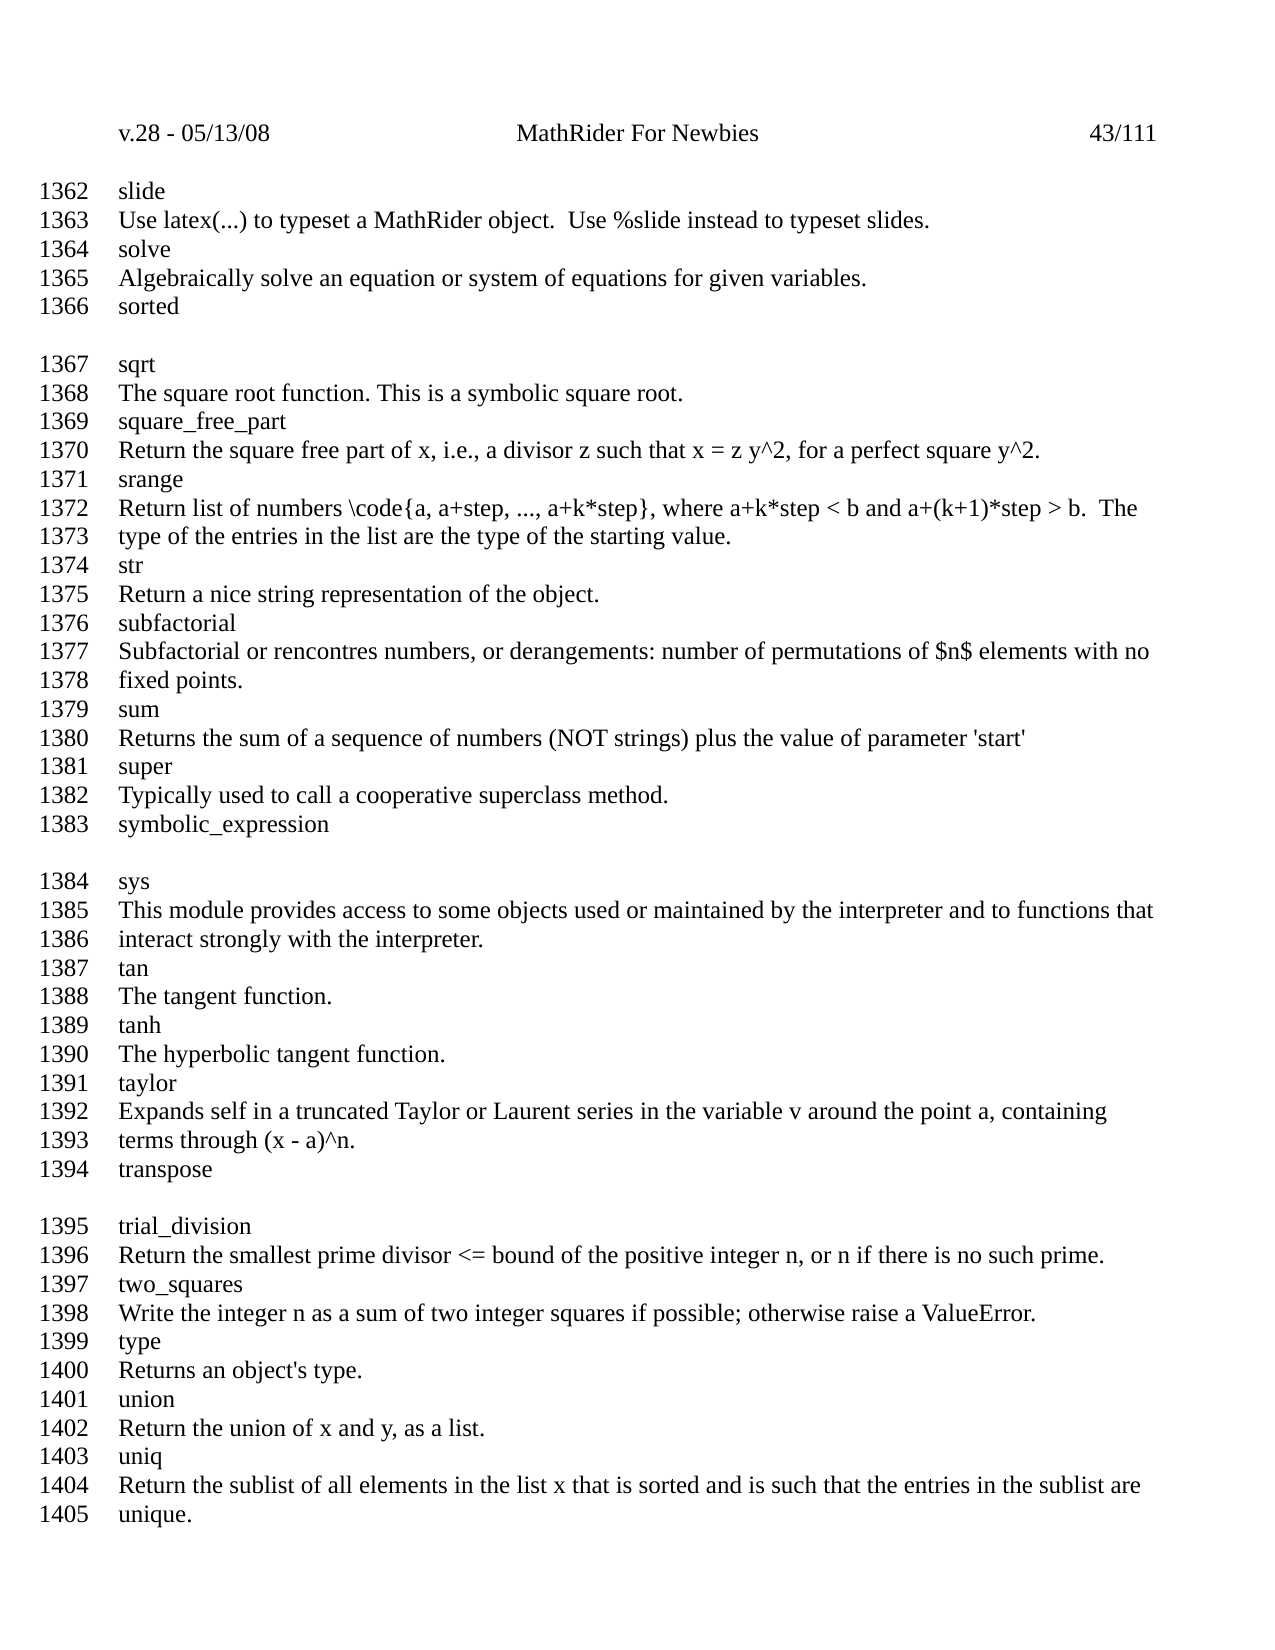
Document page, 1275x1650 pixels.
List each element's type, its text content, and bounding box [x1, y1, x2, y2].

text Expands self in a truncated Taylor or Laurent series in the variable v around the point a, containing terms through (x - a)^n. [118, 1096, 1157, 1154]
text The square root function. This is a symbolic square root. [118, 378, 1157, 406]
text Algebraically solve an equation or system of equations for given variables. [118, 263, 1157, 291]
text taylor [118, 1068, 1157, 1096]
text str [118, 550, 1157, 579]
text Use latex(...) to typeset a MathRider object. Use %slide instead to typeset slides. [118, 205, 1157, 234]
text sys [118, 866, 1157, 895]
text Returns the sum of a sequence of numbers (NOT strings) plus the value of parameter 'start' [118, 723, 1157, 751]
text square_free_part [118, 406, 1157, 435]
text The hyperbolic tangent function. [118, 1039, 1157, 1068]
text sorted [118, 291, 1157, 320]
text tanh [118, 1010, 1157, 1039]
text Return the union of x and y, as a list. [118, 1413, 1157, 1441]
text Write the integer n as a sum of two integer squares if possible; otherwise raise a ValueError. [118, 1298, 1157, 1326]
text slide [118, 176, 1157, 205]
text This module provides access to some objects used or maintained by the interpreter and to functions that interact strongly with the interpreter. [118, 895, 1157, 953]
text srange [118, 464, 1157, 493]
text Returns an object's type. [118, 1355, 1157, 1384]
text union [118, 1384, 1157, 1413]
text symbolic_expression [118, 809, 1157, 838]
text super [118, 751, 1157, 780]
text sum [118, 694, 1157, 723]
text Return the sublist of all elements in the list x that is sorted and is such that the entries in the sublist are unique. [118, 1470, 1157, 1528]
text Return the smallest prime divisor <= bound of the positive integer n, or n if there is no such prime. [118, 1240, 1157, 1269]
text uniq [118, 1441, 1157, 1470]
text Subfactorial or rencontres numbers, or derangements: number of permutations of $n$ elements with no fixed points. [118, 636, 1157, 694]
text Return the square free part of x, i.e., a divisor z such that x = z y^2, for a perfect square y^2. [118, 435, 1157, 464]
text type [118, 1326, 1157, 1355]
text sqrt [118, 349, 1157, 378]
text The tangent function. [118, 981, 1157, 1010]
text two_squares [118, 1269, 1157, 1298]
text transpose [118, 1154, 1157, 1183]
text Typically used to call a cooperative superclass method. [118, 780, 1157, 809]
text Return list of numbers \code{a, a+step, ..., a+k*step}, where a+k*step < b and a+(k+1)*step > b. The type of the entries in the list are the type of the starting value. [118, 493, 1157, 550]
text subfactorial [118, 608, 1157, 636]
text trial_division [118, 1211, 1157, 1240]
text tan [118, 953, 1157, 981]
text Return a nice string representation of the object. [118, 579, 1157, 608]
text solve [118, 234, 1157, 263]
